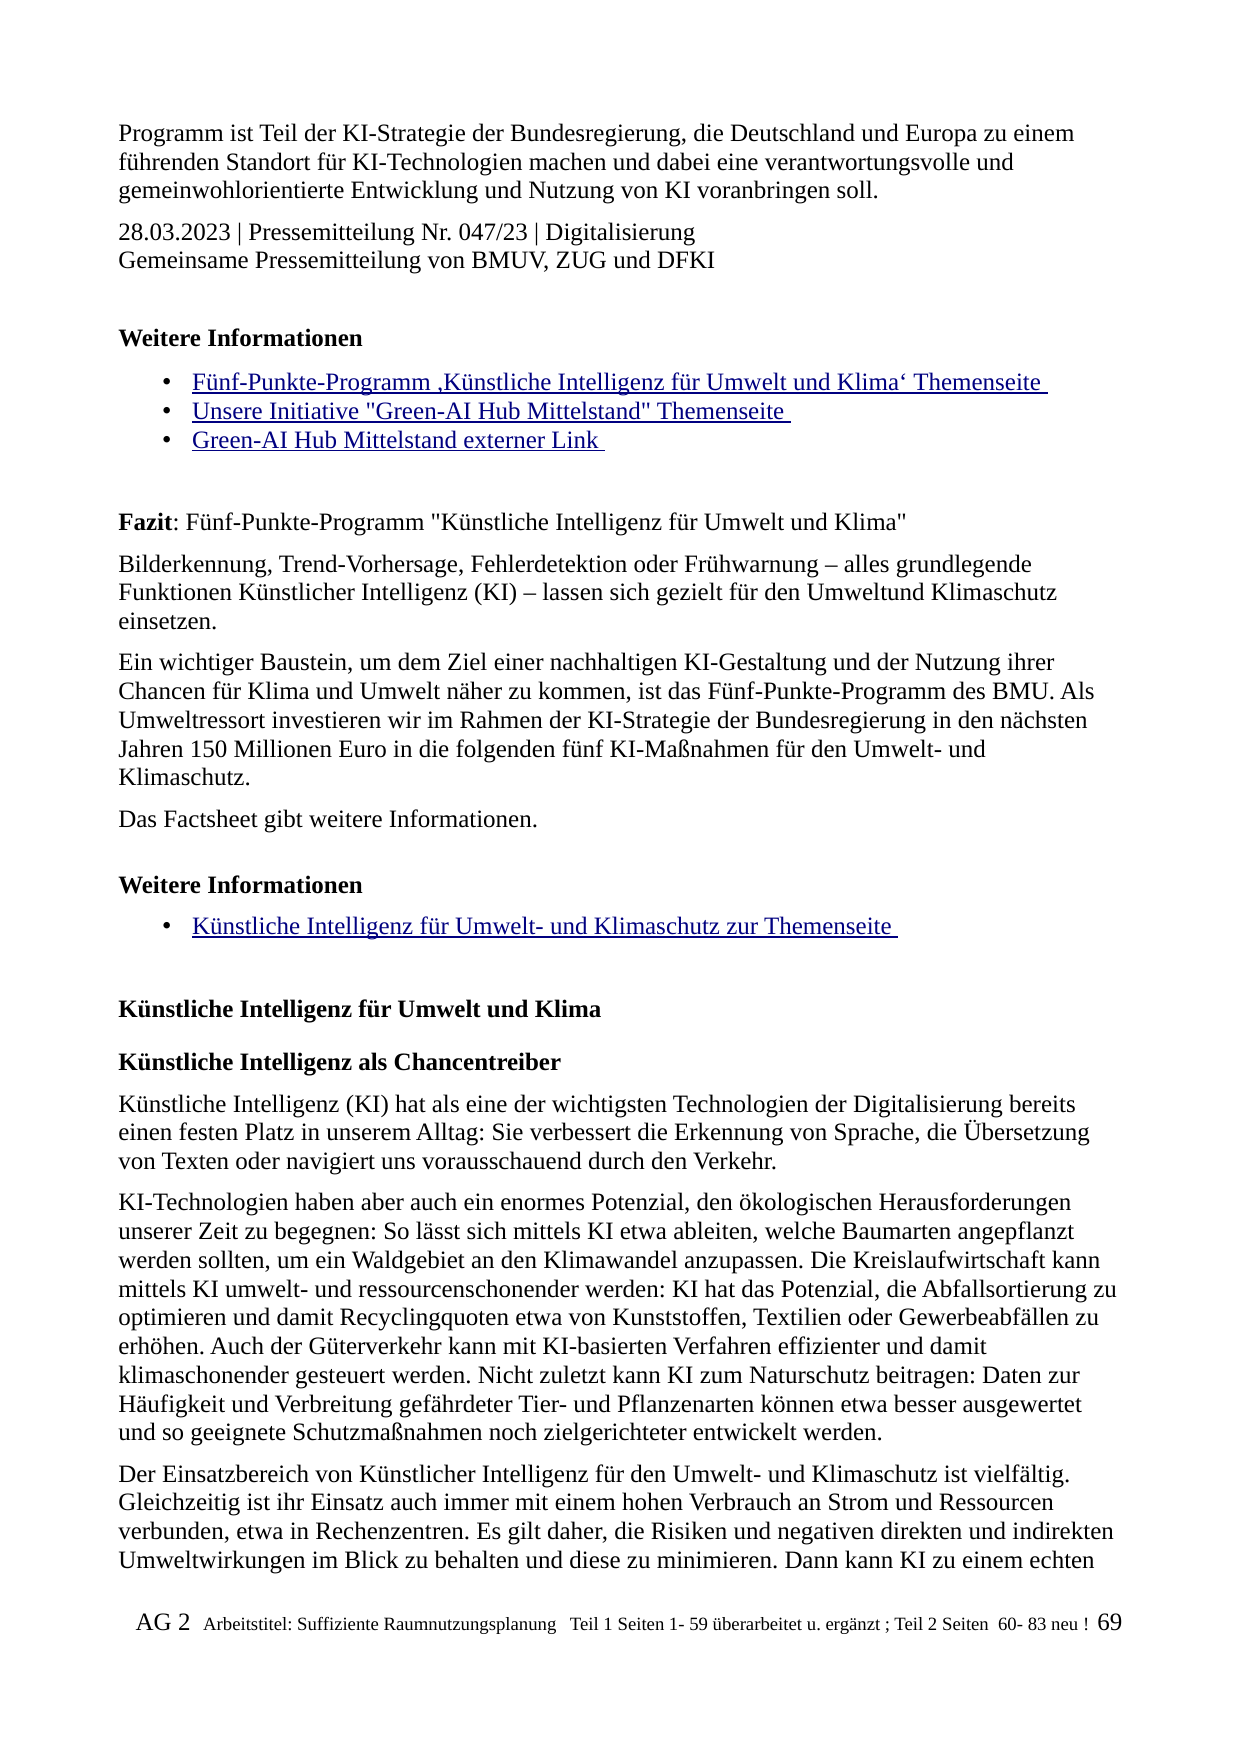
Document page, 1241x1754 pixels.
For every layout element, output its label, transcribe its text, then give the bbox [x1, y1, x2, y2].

subtitle Künstliche Intelligenz als Chancentreiber [118, 1047, 1122, 1076]
text Fazit: Fünf-Punkte-Programm "Künstliche Intelligenz für Umwelt und Klima" [118, 507, 1122, 536]
subtitle Weitere Informationen [118, 312, 1122, 355]
list Fünf-Punkte-Programm ,Künstliche Intelligenz für Umwelt und Klima‘ Themenseite [162, 367, 1122, 396]
text Das Factsheet gibt weitere Informationen. [118, 804, 1122, 832]
list Green-AI Hub Mittelstand externer Link [162, 425, 1122, 454]
text KI-Technologien haben aber auch ein enormes Potenzial, den ökologischen Herausforderungen unserer Zeit zu begegnen: So lässt sich mittels KI etwa ableiten, welche Baumarten angepflanzt werden sollten, um ein Waldgebiet an den Klimawandel anzupassen. Die Kreislaufwirtschaft kann mittels KI umwelt- und ressourcenschonender werden: KI hat das Potenzial, die Abfallsortierung zu optimieren und damit Recyclingquoten etwa von Kunststoffen, Textilien oder Gewerbeabfällen zu erhöhen. Auch der Güterverkehr kann mit KI-basierten Verfahren effizienter und damit klimaschonender gesteuert werden. Nicht zuletzt kann KI zum Naturschutz beitragen: Daten zur Häufigkeit und Verbreitung gefährdeter Tier- und Pflanzenarten können etwa besser ausgewertet und so geeignete Schutzmaßnahmen noch zielgerichteter entwickelt werden. [118, 1187, 1122, 1446]
text 28.03.2023 | Pressemitteilung Nr. 047/23 | Digitalisierung [118, 217, 1122, 246]
text Ein wichtiger Baustein, um dem Ziel einer nachhaltigen KI-Gestaltung und der Nutzung ihrer Chancen für Klima und Umwelt näher zu kommen, ist das Fünf-Punkte-Programm des BMU. Als Umweltressort investieren wir im Rahmen der KI-Strategie der Bundesregierung in den nächsten Jahren 150 Millionen Euro in die folgenden fünf KI-Maßnahmen für den Umwelt- und Klimaschutz. [118, 647, 1122, 791]
text Programm ist Teil der KI-Strategie der Bundesregierung, die Deutschland und Europa zu einem führenden Standort für KI-Technologien machen und dabei eine verantwortungsvolle und gemeinwohlorientierte Entwicklung und Nutzung von KI voranbringen soll. [118, 118, 1122, 204]
text Künstliche Intelligenz (KI) hat als eine der wichtigsten Technologien der Digitalisierung bereits einen festen Platz in unserem Alltag: Sie verbessert die Erkennung von Sprache, die Übersetzung von Texten oder navigiert uns vorausschauend durch den Verkehr. [118, 1089, 1122, 1175]
text Bilderkennung, Trend-Vorhersage, Fehlerdetektion oder Frühwarnung – alles grundlegende Funktionen Künstlicher Intelligenz (KI) – lassen sich gezielt für den Umweltund Klimaschutz einsetzen. [118, 549, 1122, 635]
text Der Einsatzbereich von Künstlicher Intelligenz für den Umwelt- und Klimaschutz ist vielfältig. Gleichzeitig ist ihr Einsatz auch immer mit einem hohen Verbrauch an Strom und Ressourcen verbunden, etwa in Rechenzentren. Es gilt daher, die Risiken und negativen direkten und indirekten Umweltwirkungen im Blick zu behalten und diese zu minimieren. Dann kann KI zu einem echten [118, 1459, 1122, 1574]
text Gemeinsame Pressemitteilung von BMUV, ZUG und DFKI [118, 246, 1122, 274]
subtitle Weitere Informationen [118, 870, 1122, 899]
list Unsere Initiative "Green-AI Hub Mittelstand" Themenseite [162, 396, 1122, 425]
list Künstliche Intelligenz für Umwelt- und Klimaschutz zur Themenseite [162, 911, 1122, 940]
text Künstliche Intelligenz für Umwelt und Klima [118, 994, 1122, 1022]
